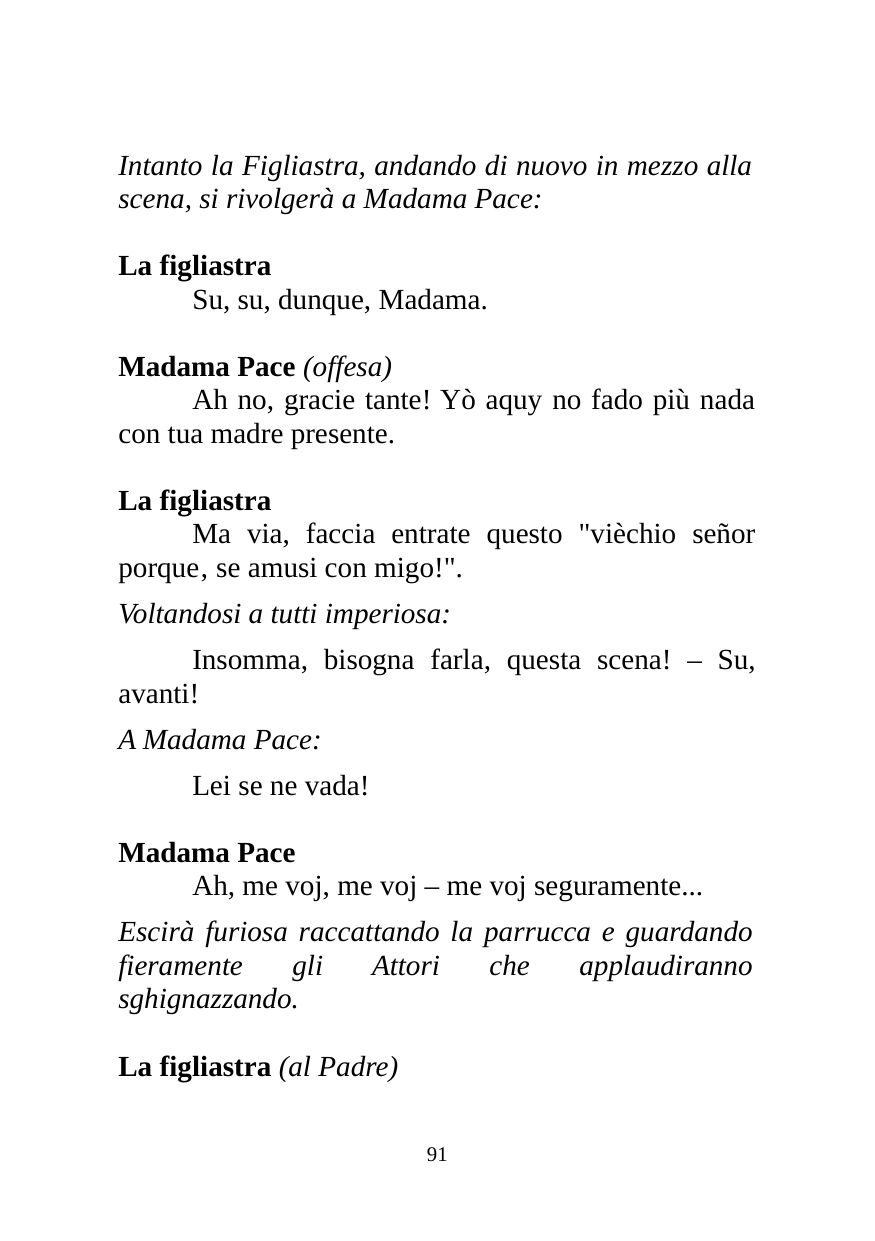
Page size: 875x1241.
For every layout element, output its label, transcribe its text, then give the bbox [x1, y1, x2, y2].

text Insomma, bisogna farla, questa scena! – Su, avanti! [118, 642, 756, 709]
text La figliastra [118, 248, 756, 282]
text Madama Pace (offesa) [118, 349, 756, 382]
text Su, su, dunque, Madama. [118, 282, 756, 315]
text La figliastra [118, 483, 756, 517]
text A Madama Pace: [118, 722, 756, 755]
text Voltandosi a tutti imperiosa: [118, 596, 756, 630]
text Ah no, gracie tante! Yò aquy no fado più nada con tua madre presente. [118, 382, 756, 449]
text Lei se ne vada! [118, 768, 756, 801]
text Ma via, faccia entrate questo "vièchio señor porque‚ se amusi con migo!". [118, 517, 756, 584]
text Escirà furiosa raccattando la parrucca e guardando fieramente gli Attori che applaudiranno sghignazzando. [118, 914, 756, 1015]
text Madama Pace [118, 835, 756, 868]
text La figliastra (al Padre) [118, 1049, 756, 1082]
text Ah, me voj, me voj – me voj seguramente... [118, 868, 756, 902]
text Intanto la Figliastra, andando di nuovo in mezzo alla scena, si rivolgerà a Madama Pace: [118, 148, 756, 215]
